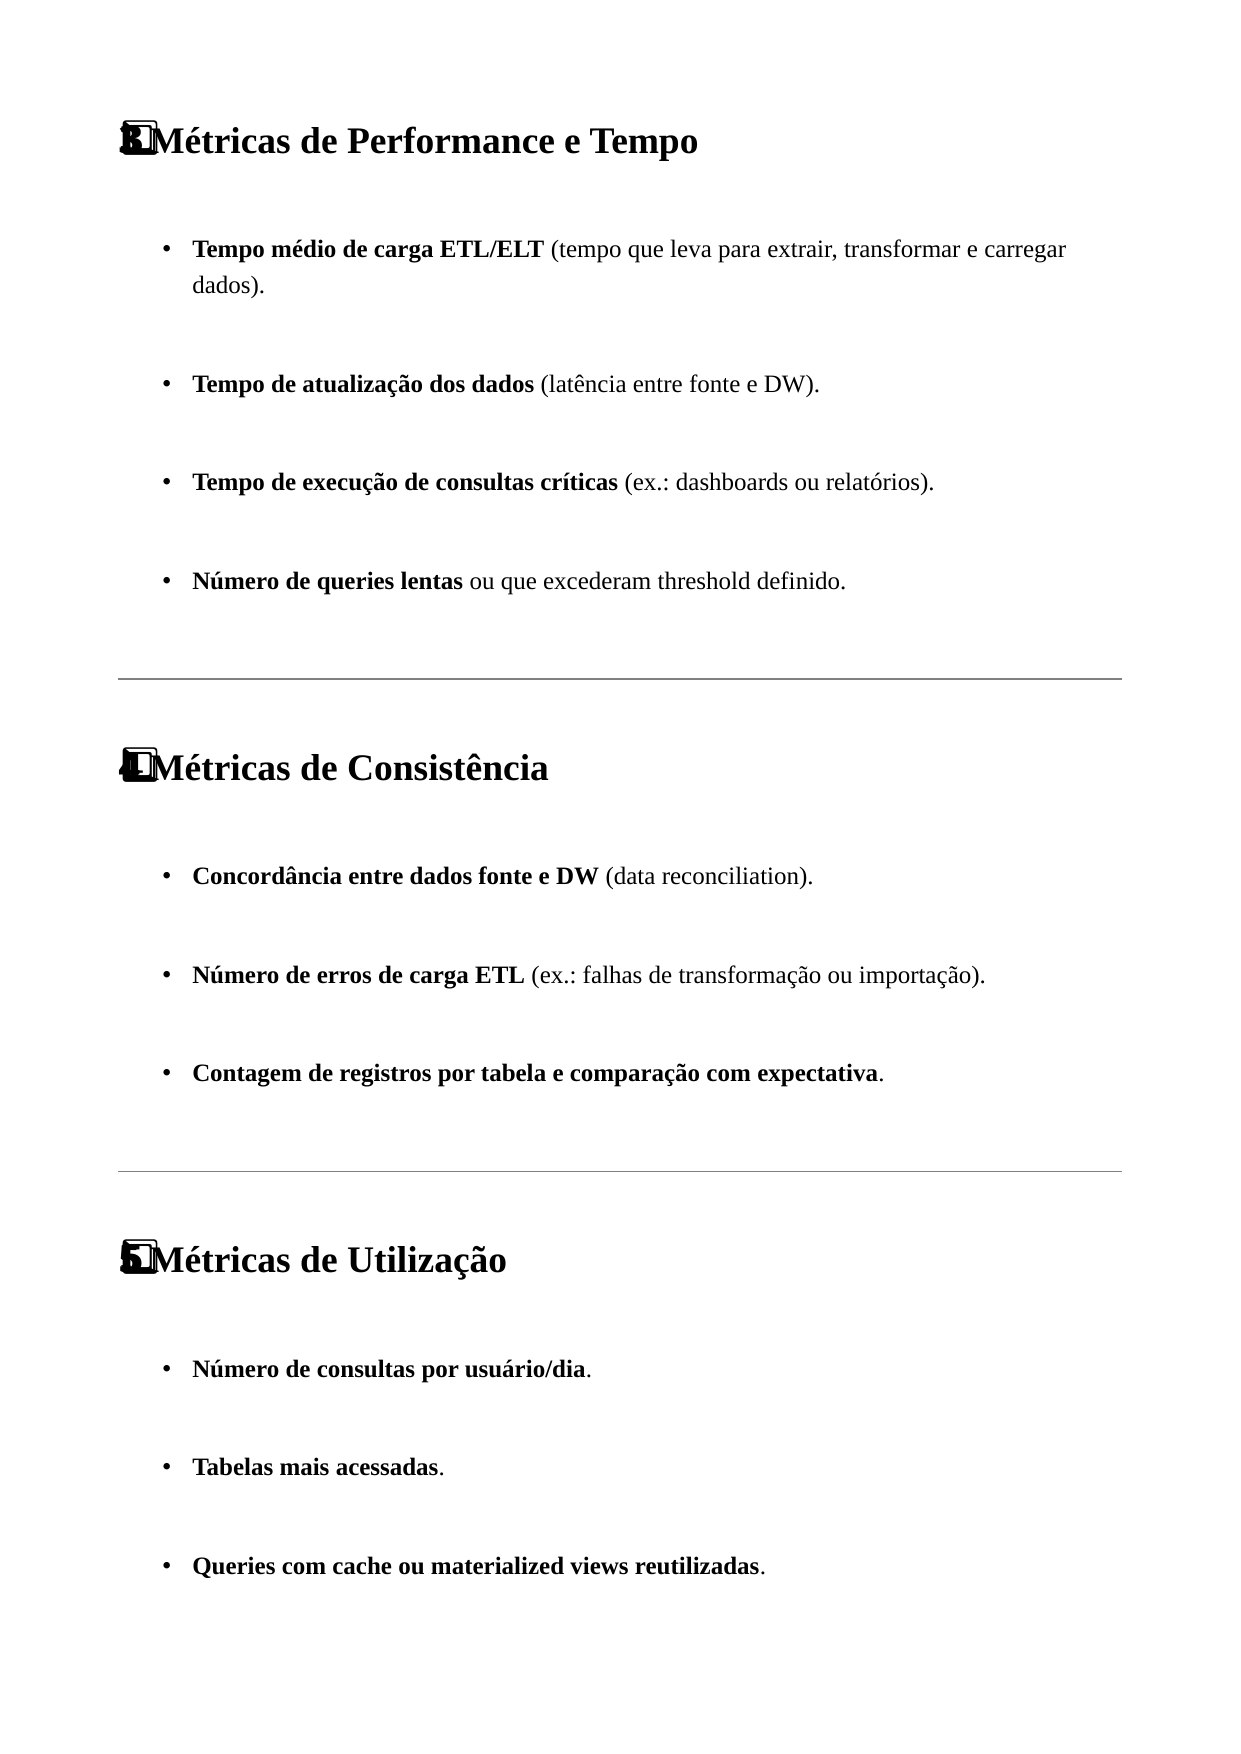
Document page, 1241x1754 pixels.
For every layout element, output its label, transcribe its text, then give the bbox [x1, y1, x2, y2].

list Tabelas mais acessadas. [162, 1452, 1122, 1481]
subtitle 3️⃣ Métricas de Performance e Tempo [118, 118, 1122, 161]
list Número de consultas por usuário/dia. [162, 1354, 1122, 1383]
list Tempo de atualização dos dados (latência entre fonte e DW). [162, 369, 1122, 398]
list Contagem de registros por tabela e comparação com expectativa. [162, 1058, 1122, 1087]
subtitle 4️⃣ Métricas de Consistência [118, 745, 1122, 788]
list Tempo médio de carga ETL/ELT (tempo que leva para extrair, transformar e carregar dados). [162, 234, 1122, 299]
list Concordância entre dados fonte e DW (data reconciliation). [162, 861, 1122, 890]
list Número de erros de carga ETL (ex.: falhas de transformação ou importação). [162, 960, 1122, 988]
list Queries com cache ou materialized views reutilizadas. [162, 1551, 1122, 1579]
subtitle 5️⃣ Métricas de Utilização [118, 1237, 1122, 1281]
list Número de queries lentas ou que excederam threshold definido. [162, 566, 1122, 594]
list Tempo de execução de consultas críticas (ex.: dashboards ou relatórios). [162, 467, 1122, 496]
